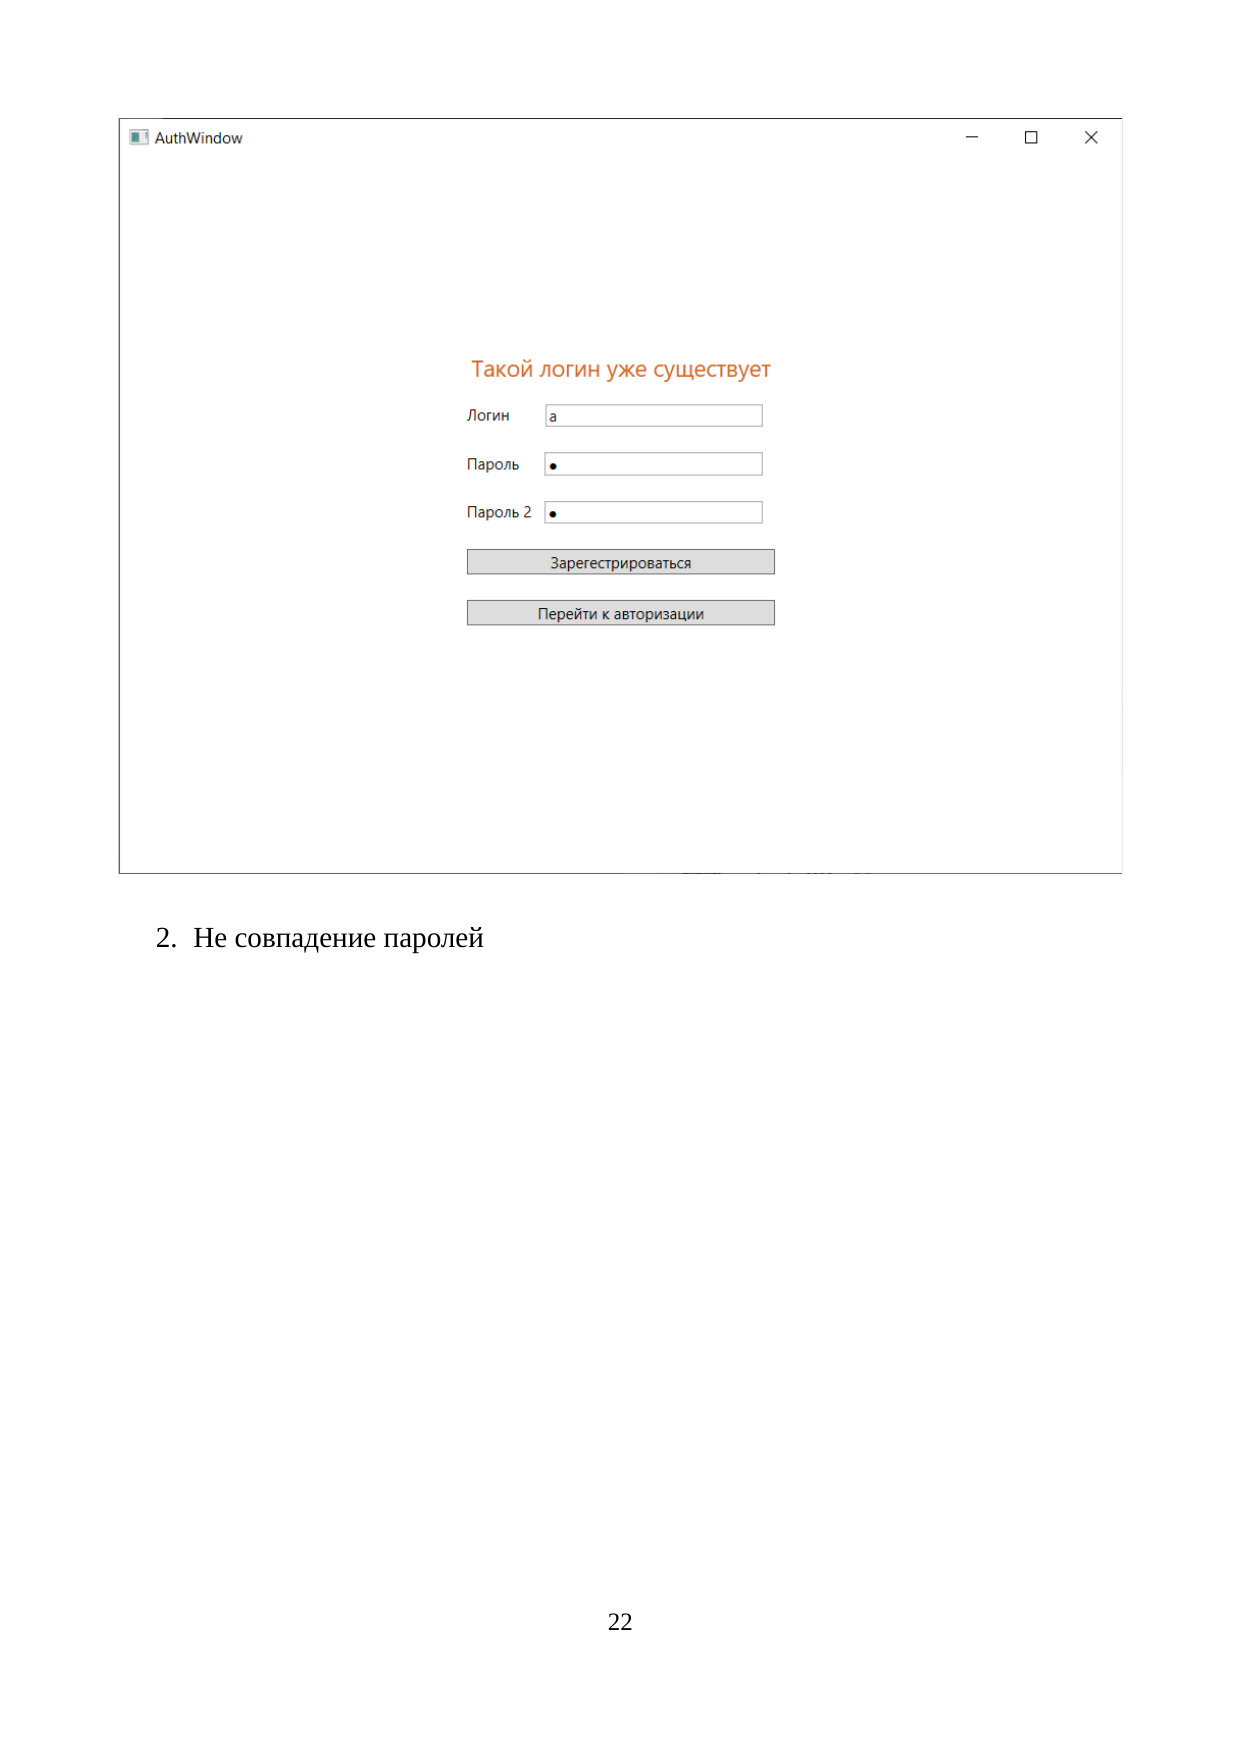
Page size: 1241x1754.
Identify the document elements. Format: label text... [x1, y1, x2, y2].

list Не совпадение паролей [156, 920, 1122, 954]
